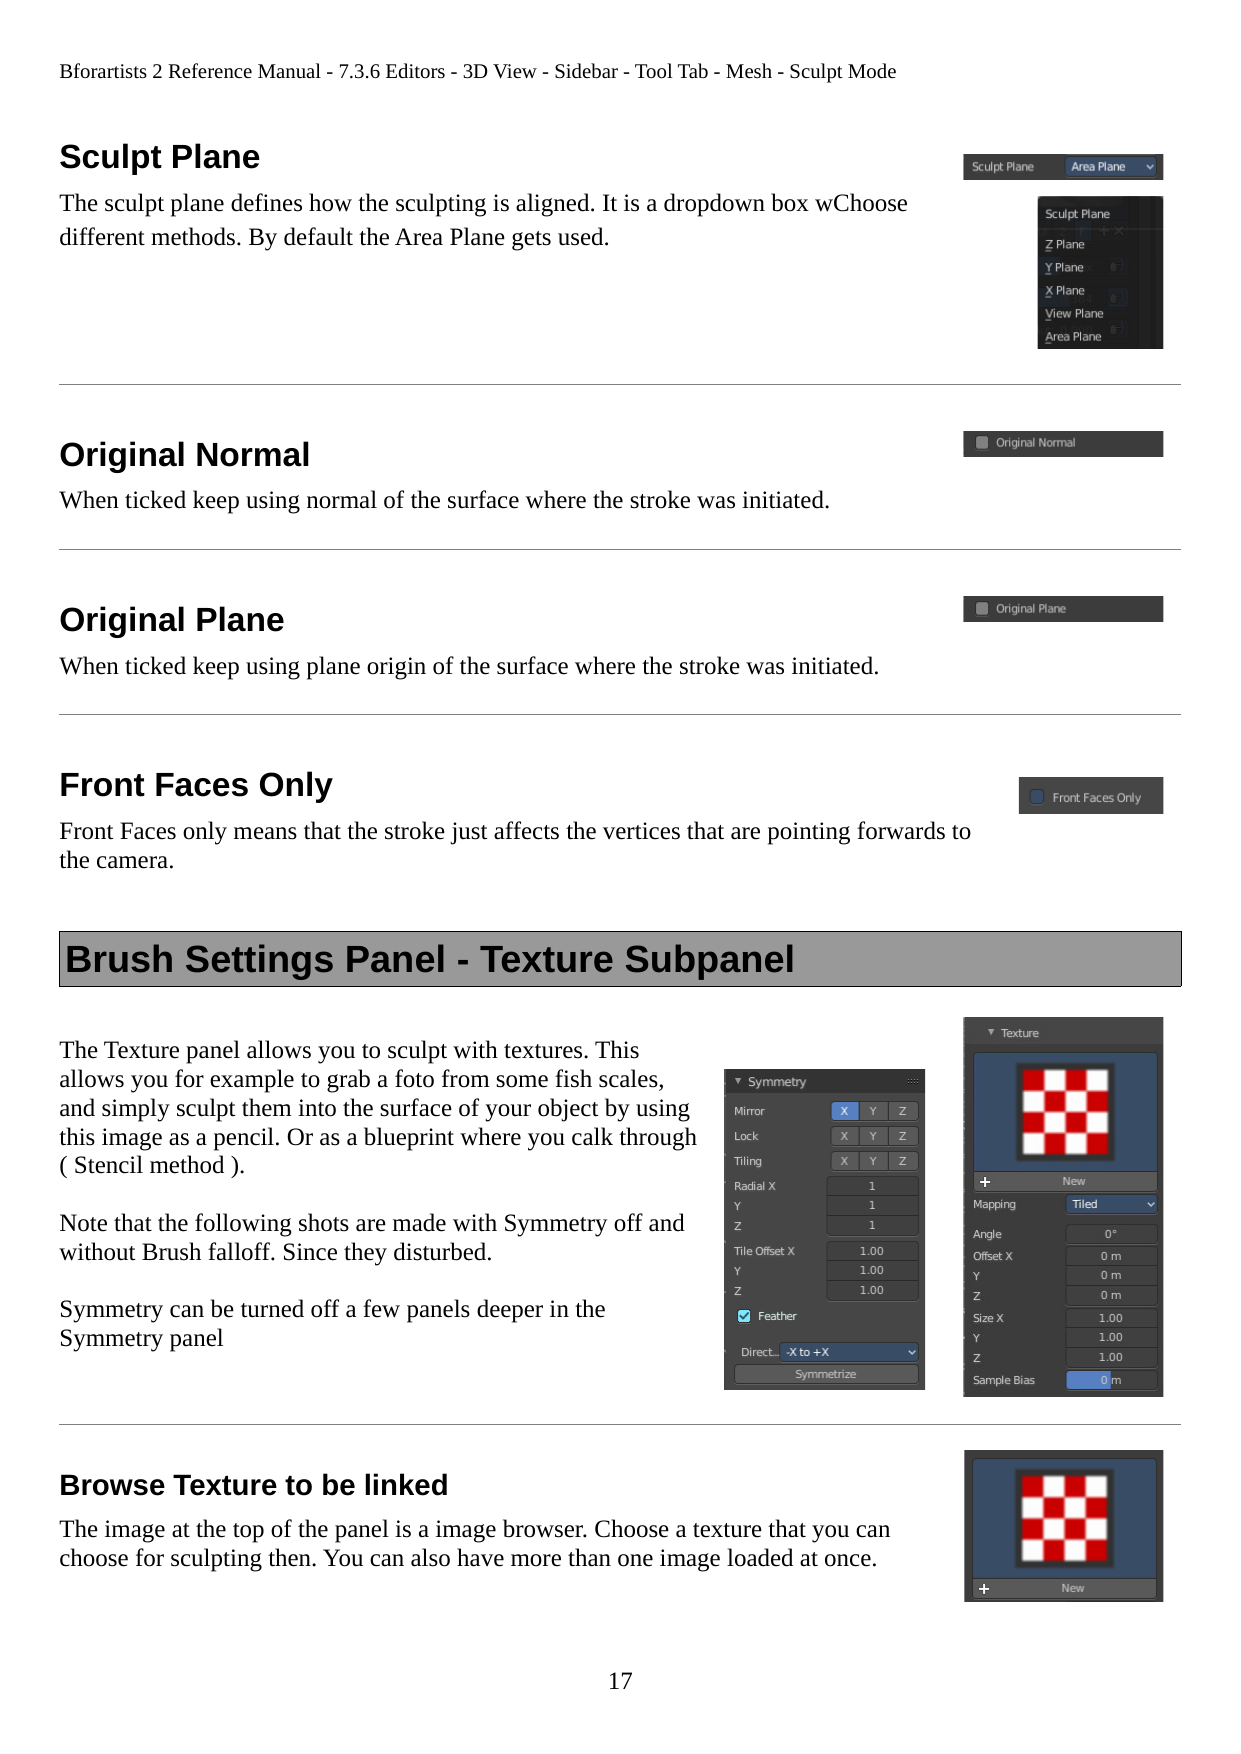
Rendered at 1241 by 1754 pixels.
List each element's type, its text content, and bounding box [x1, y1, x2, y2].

picture [963, 596, 1164, 622]
text Note that the following shots are made with Symmetry off and without Brush falloff. Since they disturbed. [59, 1208, 724, 1265]
text Symmetry can be turned off a few panels deeper in the Symmetry panel [59, 1294, 724, 1352]
picture [963, 431, 1164, 457]
table_header Brush Settings Panel - Texture Subpanel [60, 932, 1181, 986]
subtitle Original Plane [59, 600, 1181, 638]
subtitle Sculpt Plane [59, 137, 1181, 175]
picture [1018, 777, 1164, 814]
text [926, 1294, 963, 1352]
subtitle [1164, 1468, 1181, 1502]
subtitle Browse Texture to be linked [59, 1468, 964, 1502]
text The image at the top of the panel is a image browser. Choose a texture that you can choose for sculpting then. You can also have more than one image loaded at once. [59, 1514, 964, 1572]
text Front Faces only means that the stroke just affects the vertices that are pointing forwards to the camera. [59, 816, 1181, 873]
picture [724, 1069, 926, 1390]
picture [963, 154, 1164, 180]
picture [964, 1450, 1164, 1602]
text [926, 1208, 963, 1265]
picture [963, 1017, 1164, 1397]
text When ticked keep using plane origin of the surface where the stroke was initiated. [59, 651, 1181, 679]
subtitle Original Normal [59, 434, 1181, 473]
subtitle Front Faces Only [59, 765, 1181, 803]
text The sculpt plane defines how the sculpting is aligned. It is a dropdown box wChoose different methods. By default the Area Plane gets used. [59, 188, 1181, 251]
text When ticked keep using normal of the surface where the stroke was initiated. [59, 486, 1181, 514]
picture [1037, 196, 1164, 349]
text The Texture panel allows you to sculpt with textures. This allows you for example to grab a foto from some fish scales, and simply sculpt them into the surface of your object by using this image as a pencil. Or as a blueprint where you calk through ( Stencil method ). [59, 1035, 963, 1179]
